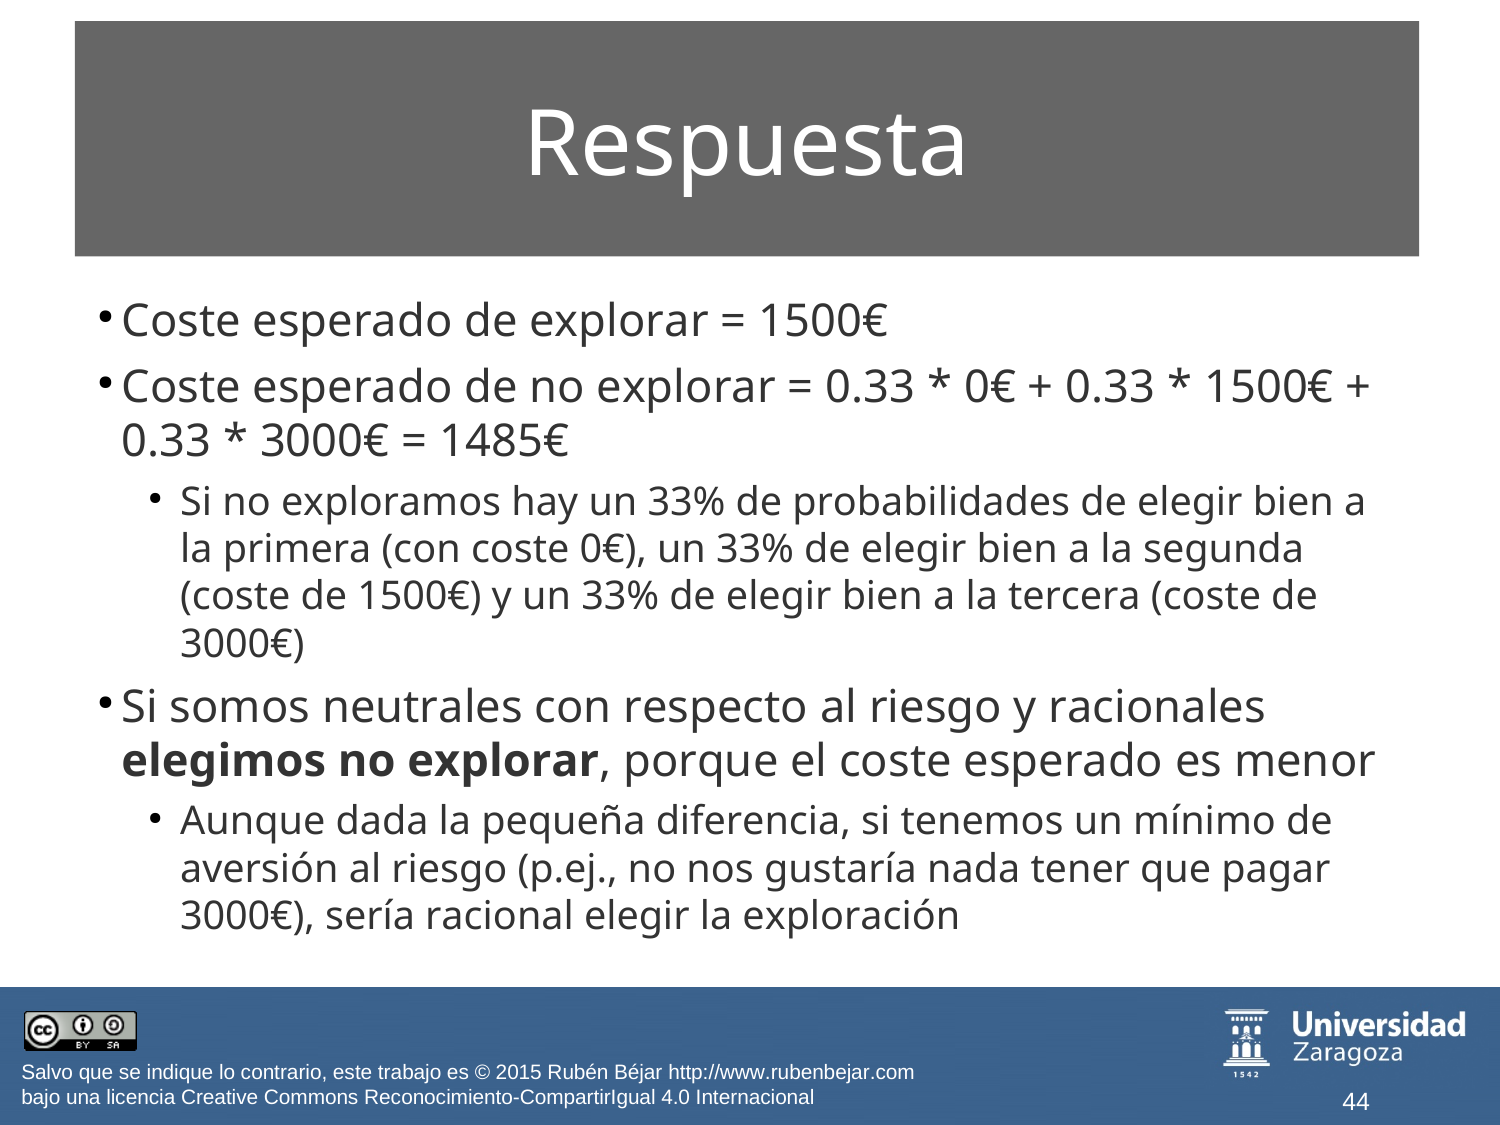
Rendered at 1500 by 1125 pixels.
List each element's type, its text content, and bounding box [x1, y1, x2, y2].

title Respuesta [74, 21, 1420, 257]
list Coste esperado de explorar = 1500€ Coste esperado de no explorar = 0.33 * 0€ + 0.33 * 1500€ + 0.33 * 3000€ = 1485€ Si no exploramos hay un 33% de probabilidades de elegir bien a la primera (con coste 0€), un 33% de elegir bien a la segunda (coste de 1500€) y un 33% de elegir bien a la tercera (coste de 3000€) Si somos neutrales con respecto al riesgo y racionales elegimos no explorar, porque el coste esperado es menor Aunque dada la pequeña diferencia, si tenemos un mínimo de aversión al riesgo (p.ej., no nos gustaría nada tener que pagar 3000€), sería racional elegir la exploración [82, 283, 1418, 957]
picture [0, 987, 1500, 1125]
